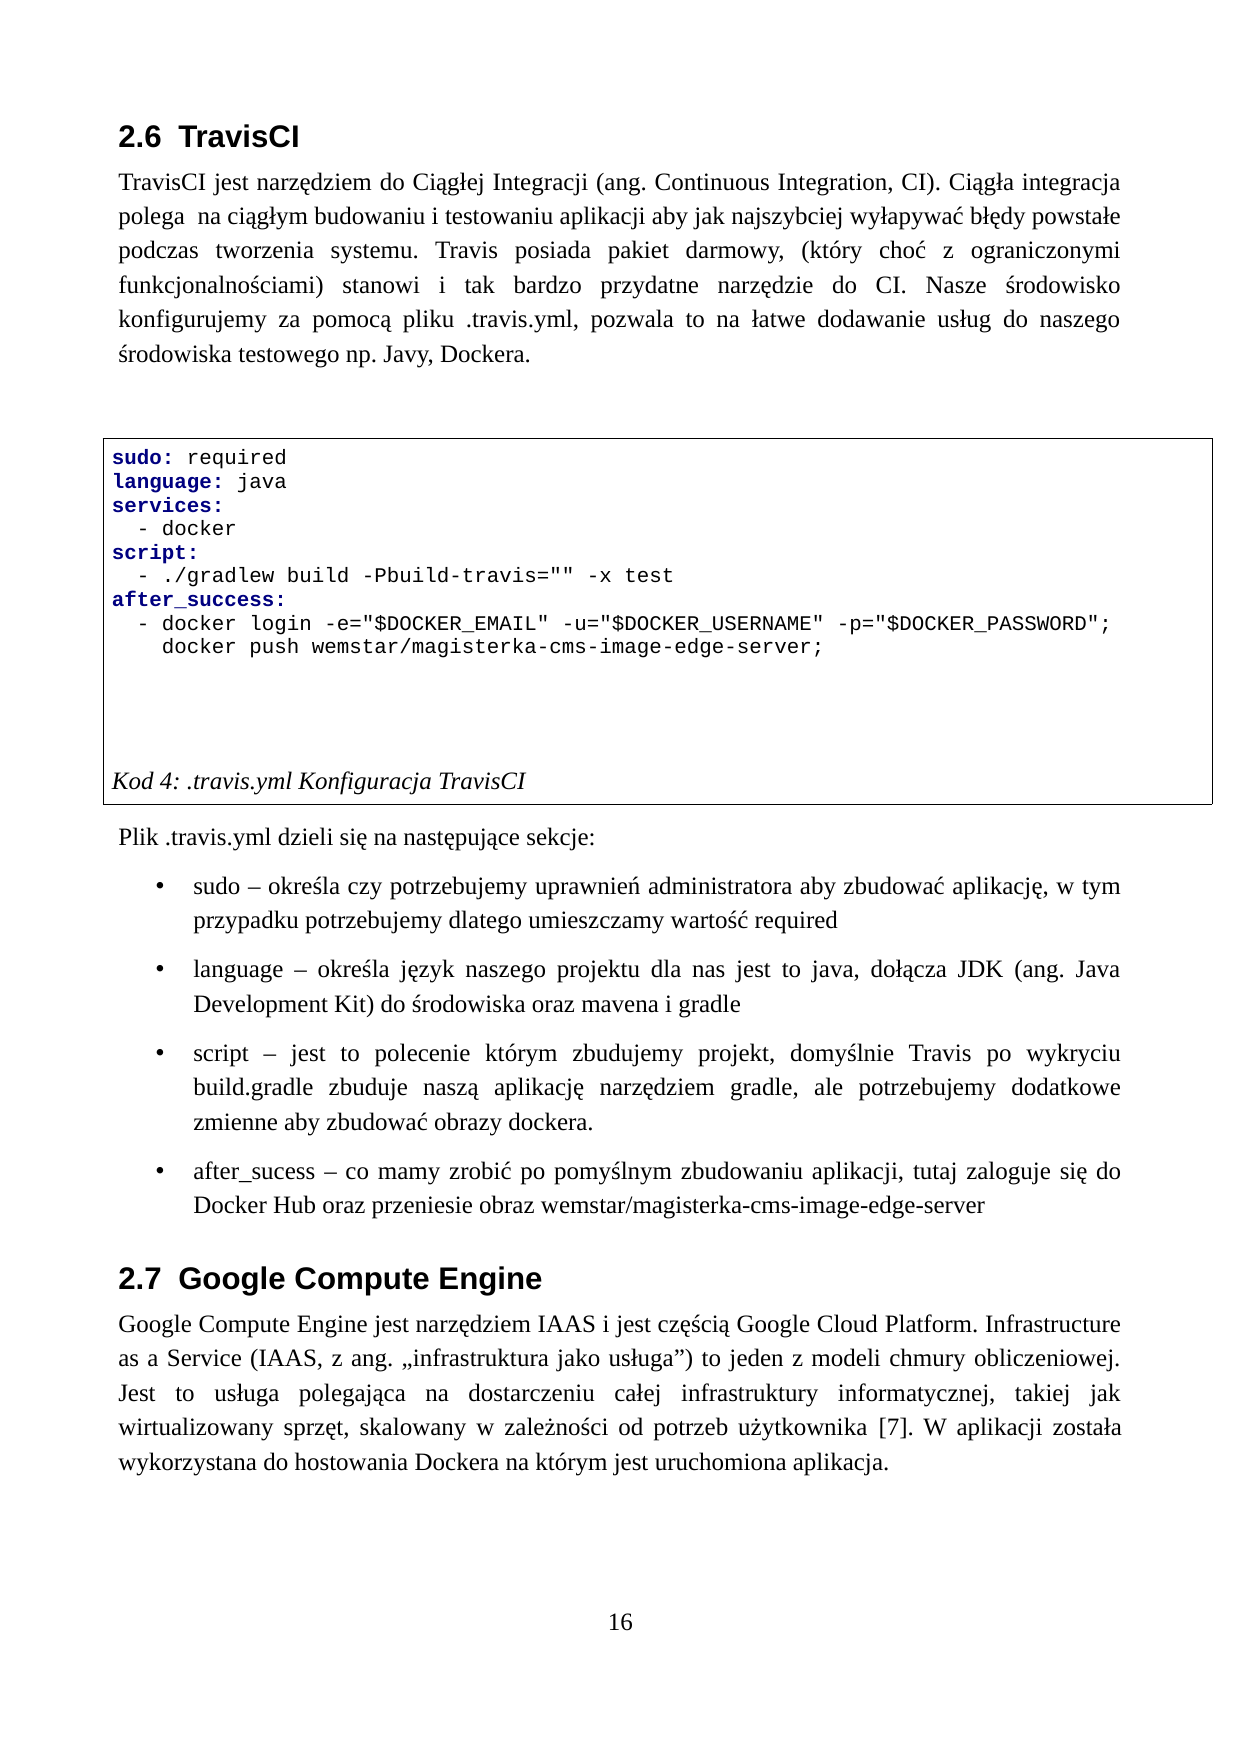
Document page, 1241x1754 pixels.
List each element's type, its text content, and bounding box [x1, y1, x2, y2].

subtitle Google Compute Engine [118, 1260, 1122, 1296]
text TravisCI jest narzędziem do Ciągłej Integracji (ang. Continuous Integration, CI). Ciągła integracja polega na ciągłym budowaniu i testowaniu aplikacji aby jak najszybciej wyłapywać błędy powstałe podczas tworzenia systemu. Travis posiada pakiet darmowy, (który choć z ograniczonymi funkcjonalnościami) stanowi i tak bardzo przydatne narzędzie do CI. Nasze środowisko konfigurujemy za pomocą pliku .travis.yml, pozwala to na łatwe dodawanie usług do naszego środowiska testowego np. Javy, Dockera. [118, 167, 1122, 368]
text Kod 4: .travis.yml Konfiguracja TravisCI [112, 766, 1203, 795]
text sudo: required [112, 447, 1203, 471]
list after_sucess – co mamy zrobić po pomyślnym zbudowaniu aplikacji, tutaj zaloguje się do Docker Hub oraz przeniesie obraz wemstar/magisterka-cms-image-edge-server [156, 1156, 1122, 1219]
text Google Compute Engine jest narzędziem IAAS i jest częścią Google Cloud Platform. Infrastructure as a Service (IAAS, z ang. „infrastruktura jako usługa”) to jeden z modeli chmury obliczeniowej. Jest to usługa polegająca na dostarczeniu całej infrastruktury informatycznej, takiej jak wirtualizowany sprzęt, skalowany w zależności od potrzeb użytkownika [7]. W aplikacji została wykorzystana do hostowania Dockera na którym jest uruchomiona aplikacja. [118, 1309, 1122, 1475]
text services: [112, 494, 1203, 518]
text after_success: [112, 589, 1203, 613]
text Plik .travis.yml dzieli się na następujące sekcje: [118, 805, 1122, 850]
text docker push wemstar/magisterka-cms-image-edge-server; [112, 636, 1203, 660]
list language – określa język naszego projektu dla nas jest to java, dołącza JDK (ang. Java Development Kit) do środowiska oraz mavena i gradle [156, 954, 1122, 1017]
text script: [112, 542, 1203, 566]
list script – jest to polecenie którym zbudujemy projekt, domyślnie Travis po wykryciu build.gradle zbuduje naszą aplikację narzędziem gradle, ale potrzebujemy dodatkowe zmienne aby zbudować obrazy dockera. [156, 1038, 1122, 1136]
text - ./gradlew build -Pbuild-travis="" -x test [112, 566, 1203, 589]
text - docker login -e="$DOCKER_EMAIL" -u="$DOCKER_USERNAME" -p="$DOCKER_PASSWORD"; [112, 613, 1203, 636]
text language: java [112, 471, 1203, 494]
list sudo – określa czy potrzebujemy uprawnień administratora aby zbudować aplikację, w tym przypadku potrzebujemy dlatego umieszczamy wartość required [156, 871, 1122, 934]
subtitle TravisCI [118, 118, 1122, 154]
text - docker [112, 518, 1203, 542]
